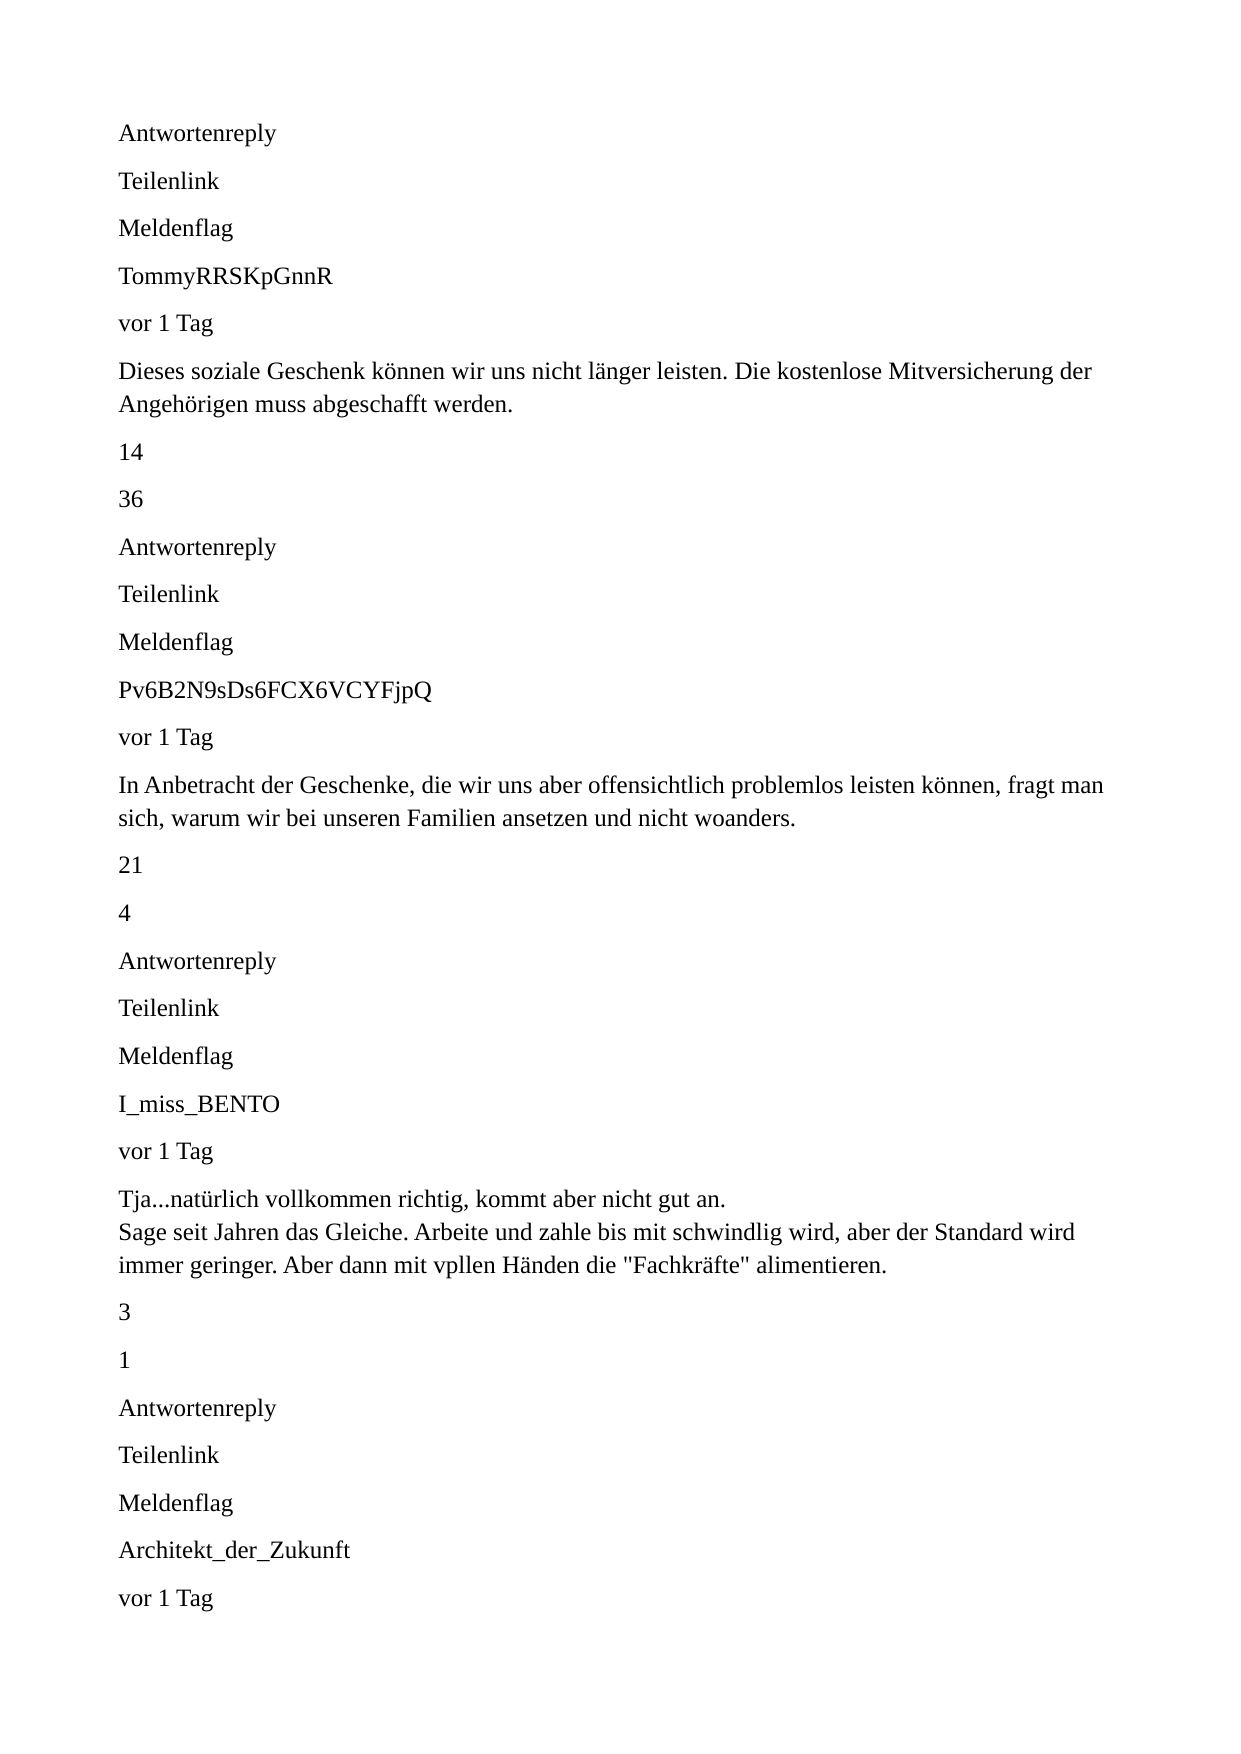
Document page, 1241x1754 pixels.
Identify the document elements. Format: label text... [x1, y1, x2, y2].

text Teilenlink [118, 579, 1122, 608]
text Dieses soziale Geschenk können wir uns nicht länger leisten. Die kostenlose Mitversicherung der Angehörigen muss abgeschafft werden. [118, 356, 1122, 418]
text In Anbetracht der Geschenke, die wir uns aber offensichtlich problemlos leisten können, fragt man sich, warum wir bei unseren Familien ansetzen und nicht woanders. [118, 770, 1122, 832]
text 21 [118, 851, 1122, 879]
text Pv6B2N9sDs6FCX6VCYFjpQ [118, 675, 1122, 703]
text 4 [118, 898, 1122, 927]
text Antwortenreply [118, 1393, 1122, 1421]
text Meldenflag [118, 1488, 1122, 1517]
text 1 [118, 1345, 1122, 1374]
text Teilenlink [118, 1440, 1122, 1469]
text Meldenflag [118, 213, 1122, 242]
text Teilenlink [118, 166, 1122, 194]
text Teilenlink [118, 993, 1122, 1022]
text vor 1 Tag [118, 308, 1122, 337]
text 14 [118, 437, 1122, 466]
text Meldenflag [118, 1041, 1122, 1070]
text Meldenflag [118, 627, 1122, 656]
text I_miss_BENTO [118, 1089, 1122, 1117]
text vor 1 Tag [118, 1136, 1122, 1165]
text 36 [118, 484, 1122, 513]
text Antwortenreply [118, 946, 1122, 974]
text Antwortenreply [118, 118, 1122, 147]
text Antwortenreply [118, 532, 1122, 561]
text vor 1 Tag [118, 722, 1122, 751]
text 3 [118, 1297, 1122, 1326]
text Architekt_der_Zukunft [118, 1536, 1122, 1564]
text vor 1 Tag [118, 1583, 1122, 1612]
text Tja...natürlich vollkommen richtig, kommt aber nicht gut an. Sage seit Jahren das Gleiche. Arbeite und zahle bis mit schwindlig wird, aber der Standard wird immer geringer. Aber dann mit vpllen Händen die "Fachkräfte" alimentieren. [118, 1184, 1122, 1279]
text TommyRRSKpGnnR [118, 261, 1122, 290]
